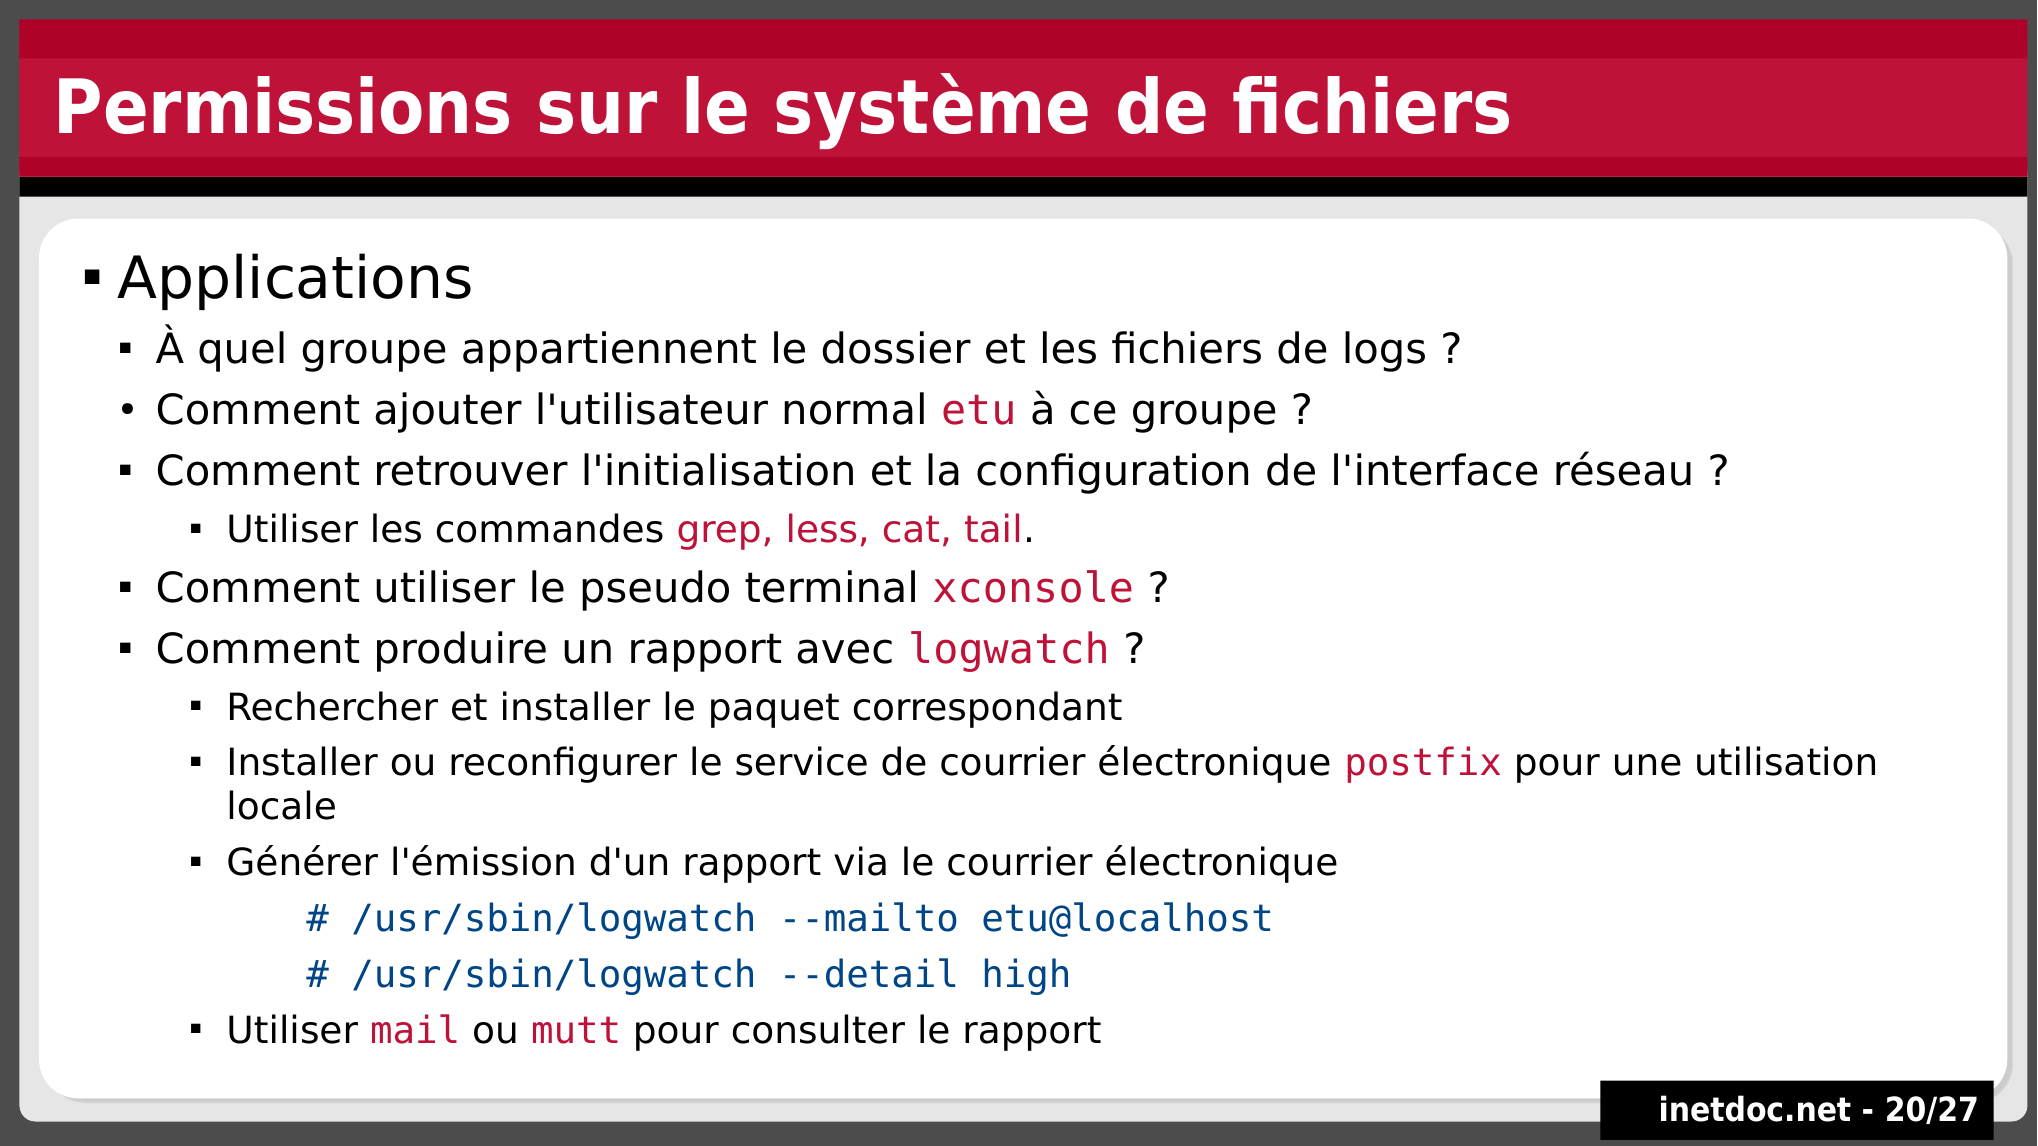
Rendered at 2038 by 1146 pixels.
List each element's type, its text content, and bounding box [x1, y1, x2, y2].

text_box inetdoc.net - <numéro>/27 [1600, 1080, 1994, 1140]
text_box [19, 157, 2028, 1122]
text_box Permissions sur le système de fichiers [19, 59, 2028, 157]
text_box [19, 19, 2028, 59]
text_box Applications À quel groupe appartiennent le dossier et les fichiers de logs ? Comment ajouter l'utilisateur normal etu à ce groupe ? Comment retrouver l'initialisation et la configuration de l'interface réseau ? Utiliser les commandes grep, less, cat, tail. Comment utiliser le pseudo terminal xconsole ? Comment produire un rapport avec logwatch ? Rechercher et installer le paquet correspondant Installer ou reconfigurer le service de courrier électronique postfix pour une utilisation locale Générer l'émission d'un rapport via le courrier électronique # /usr/sbin/logwatch --mailto etu@localhost # /usr/sbin/logwatch --detail high Utiliser mail ou mutt pour consulter le rapport [38, 218, 2008, 1099]
